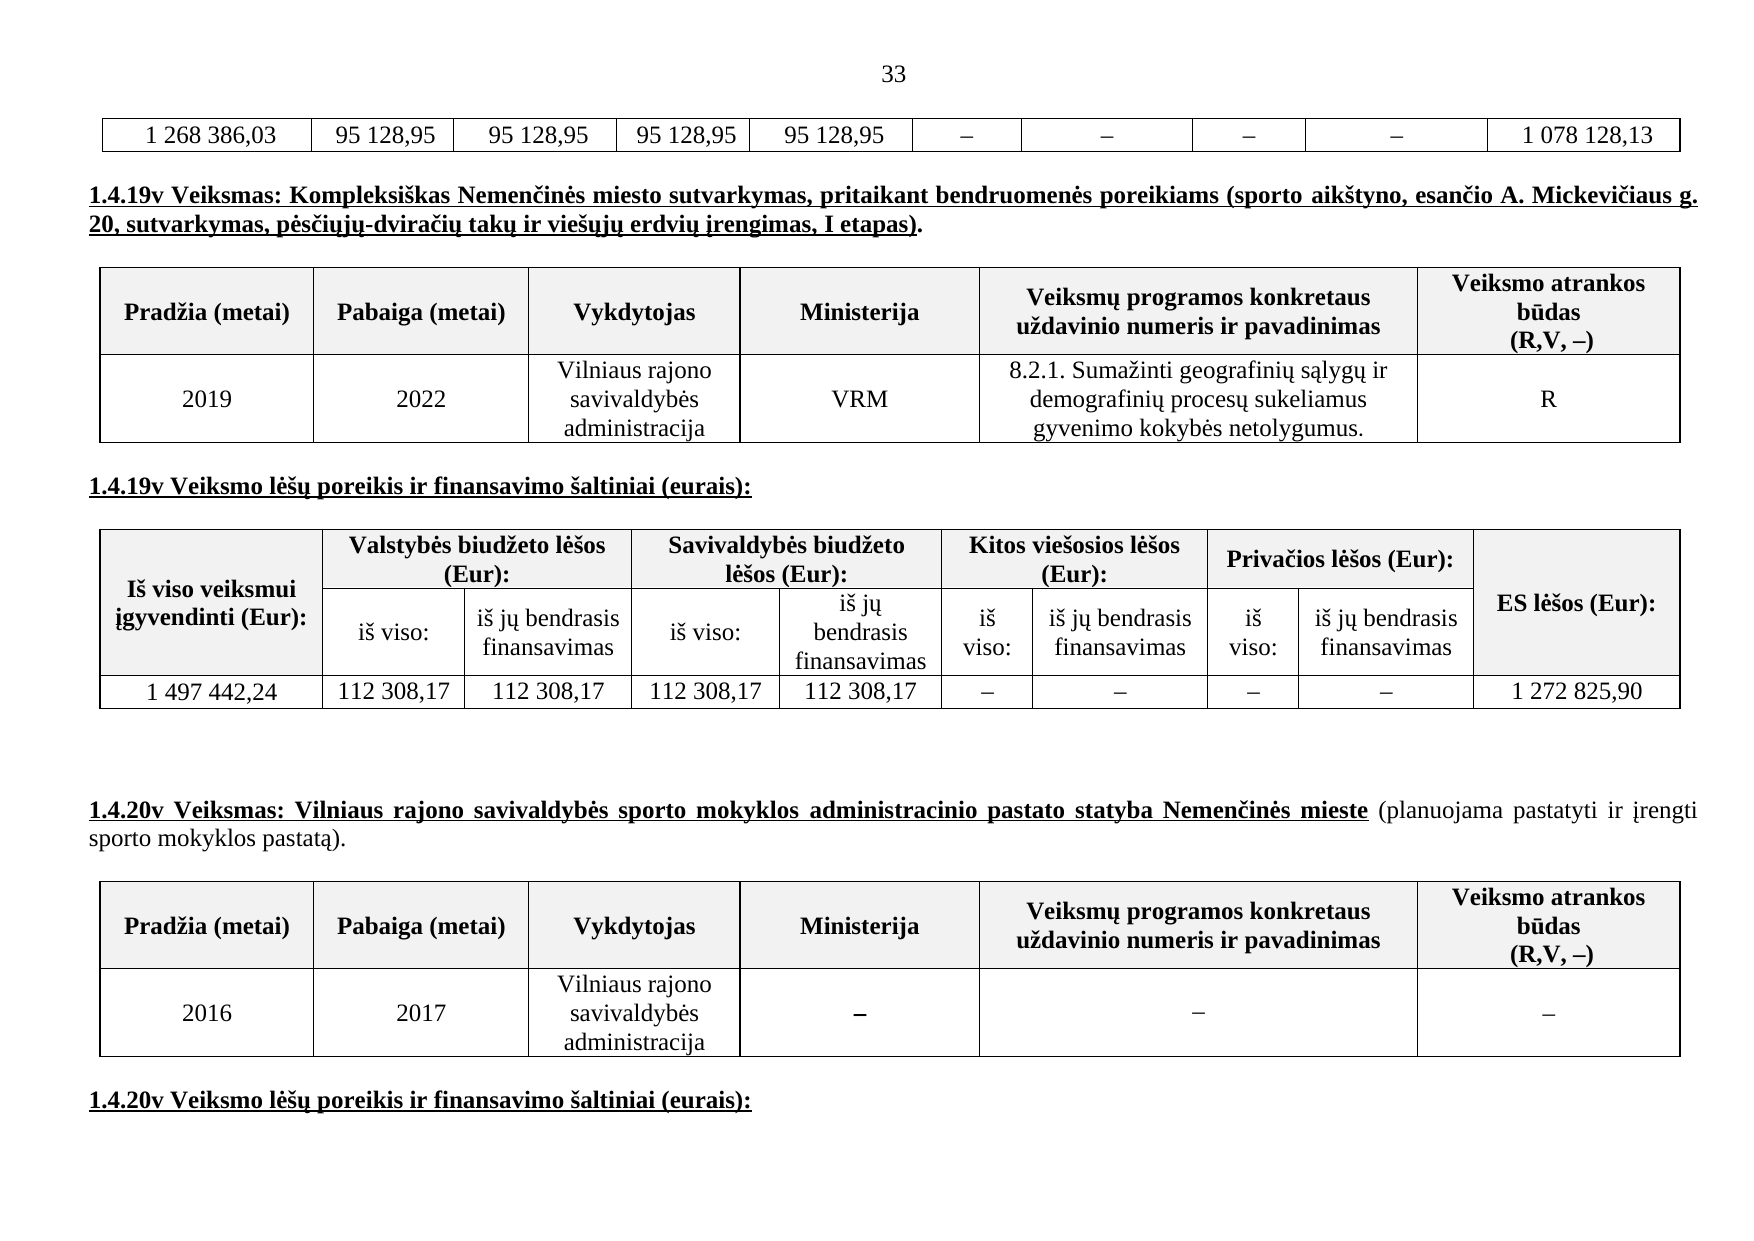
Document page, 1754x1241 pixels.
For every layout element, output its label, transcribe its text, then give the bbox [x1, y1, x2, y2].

table_header Ministerija [741, 268, 979, 354]
table_header Veiksmo atrankos būdas (R,V, –) [1418, 882, 1679, 968]
text 1.4.20v Veiksmo lėšų poreikis ir finansavimo šaltiniai (eurais): [89, 1085, 1698, 1114]
table_cell 2019 [101, 355, 313, 442]
table_header Veiksmo atrankos būdas (R,V, –) [1418, 268, 1679, 354]
table_cell – [913, 119, 1021, 151]
table_cell Vilniaus rajono savivaldybės administracija [529, 969, 739, 1056]
table_cell VRM [741, 355, 979, 442]
table_cell 95 128,95 [750, 119, 912, 151]
text 20, sutvarkymas, pėsčiųjų-dviračių takų ir viešųjų erdvių įrengimas, I etapas). [89, 207, 1698, 238]
text 1.4.19v Veiksmo lėšų poreikis ir finansavimo šaltiniai (eurais): [89, 471, 1698, 500]
table_cell iš jų bendrasis finansavimas [1033, 589, 1207, 675]
table_cell iš jų bendrasis finansavimas [1299, 589, 1473, 675]
table_cell 95 128,95 [312, 119, 453, 151]
table_cell 112 308,17 [465, 676, 631, 707]
table_cell 112 308,17 [323, 676, 464, 707]
table_header Pabaiga (metai) [314, 882, 528, 968]
table_cell 8.2.1. Sumažinti geografinių sąlygų ir demografinių procesų sukeliamus gyvenimo kokybės netolygumus. [980, 355, 1417, 442]
table_cell iš viso: [323, 589, 464, 675]
table_cell 1 497 442,24 [101, 676, 322, 707]
table_cell – [1418, 969, 1679, 1056]
table_cell 1 272 825,90 [1474, 676, 1679, 707]
table_cell – [980, 969, 1417, 1056]
table_cell 112 308,17 [632, 676, 779, 707]
table_cell 1 268 386,03 [103, 119, 311, 151]
table_cell iš jų bendrasis finansavimas [780, 589, 941, 675]
table_cell – [1022, 119, 1192, 151]
table_header Iš viso veiksmui įgyvendinti (Eur): [101, 530, 322, 675]
table_cell R [1418, 355, 1679, 442]
table_header Valstybės biudžeto lėšos (Eur): [323, 530, 631, 587]
table_cell – [1033, 676, 1207, 707]
table_header ES lėšos (Eur): [1474, 530, 1679, 675]
table_header Kitos viešosios lėšos (Eur): [942, 530, 1207, 587]
table_cell 2022 [314, 355, 528, 442]
table_header Vykdytojas [529, 268, 739, 354]
table_cell – [741, 969, 979, 1056]
table_cell – [1306, 119, 1487, 151]
text 1.4.19v Veiksmas: Kompleksiškas Nemenčinės miesto sutvarkymas, pritaikant bendruomenės poreikiams (sporto aikštyno, esančio A. Mickevičiaus g. [89, 181, 1698, 206]
table_header Veiksmų programos konkretaus uždavinio numeris ir pavadinimas [980, 268, 1417, 354]
table_cell Vilniaus rajono savivaldybės administracija [529, 355, 739, 442]
table_cell – [1193, 119, 1305, 151]
table_cell 95 128,95 [617, 119, 749, 151]
table_cell 1 078 128,13 [1488, 119, 1679, 151]
table_header Pabaiga (metai) [314, 268, 528, 354]
table_cell – [942, 676, 1032, 707]
table_header Pradžia (metai) [101, 268, 313, 354]
table_cell iš jų bendrasis finansavimas [465, 589, 631, 675]
table_header Privačios lėšos (Eur): [1208, 530, 1473, 587]
table_cell iš viso: [632, 589, 779, 675]
table_cell 112 308,17 [780, 676, 941, 707]
table_cell iš viso: [1208, 589, 1298, 675]
table_cell 95 128,95 [454, 119, 616, 151]
text 1.4.20v Veiksmas: Vilniaus rajono savivaldybės sporto mokyklos administracinio pastato statyba Nemenčinės mieste (planuojama pastatyti ir įrengti sporto mokyklos pastatą). [89, 795, 1698, 852]
table_cell 2016 [101, 969, 313, 1056]
table_header Savivaldybės biudžeto lėšos (Eur): [632, 530, 941, 587]
table_cell – [1299, 676, 1473, 707]
table_cell 2017 [314, 969, 528, 1056]
table_header Pradžia (metai) [101, 882, 313, 968]
table_cell iš viso: [942, 589, 1032, 675]
table_header Veiksmų programos konkretaus uždavinio numeris ir pavadinimas [980, 882, 1417, 968]
table_header Ministerija [741, 882, 979, 968]
table_header Vykdytojas [529, 882, 739, 968]
table_cell – [1208, 676, 1298, 707]
